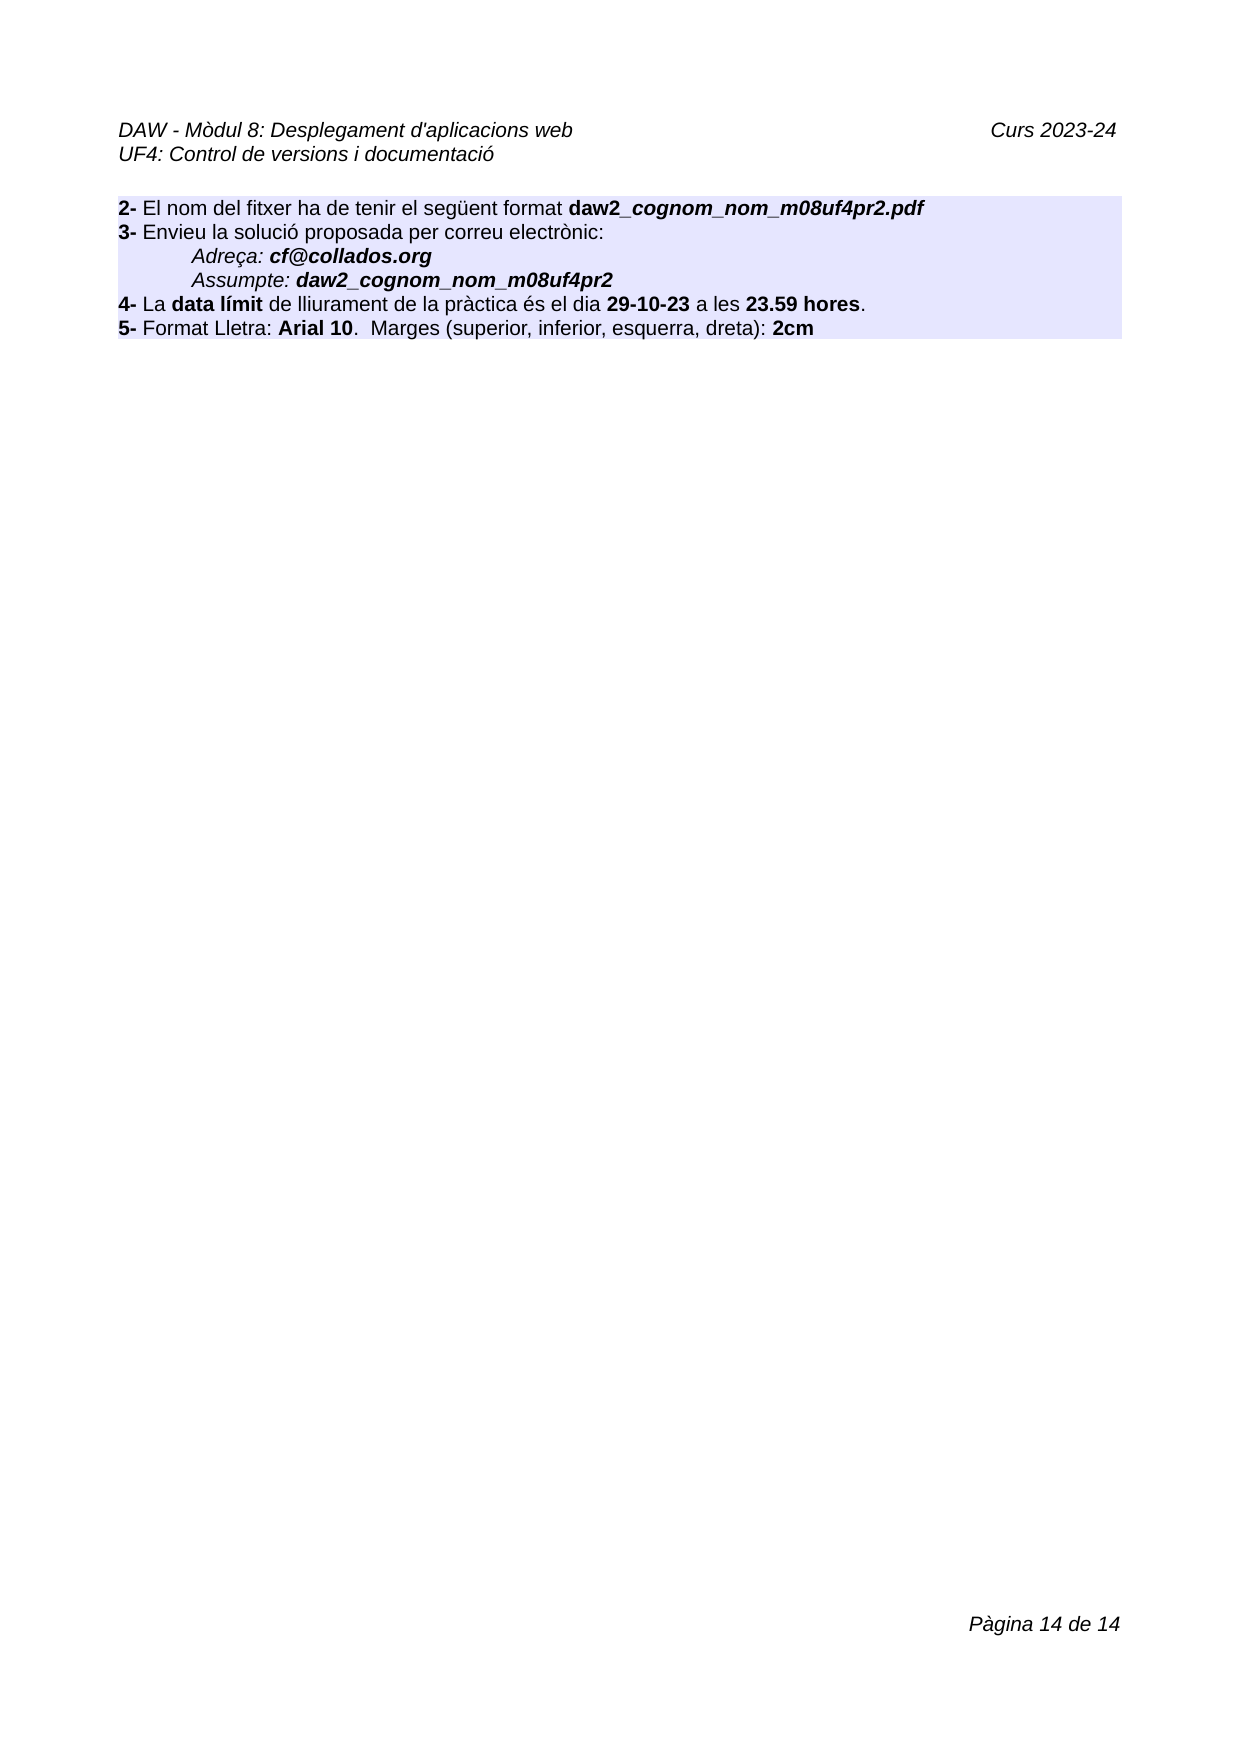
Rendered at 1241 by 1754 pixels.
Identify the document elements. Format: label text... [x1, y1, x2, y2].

text 3- Envieu la solució proposada per correu electrònic: [118, 219, 1122, 243]
text 2- El nom del fitxer ha de tenir el següent format daw2_cognom_nom_m08uf4pr2.pdf [118, 196, 1122, 219]
text 4- La data límit de lliurament de la pràctica és el dia 29-10-23 a les 23.59 hores. [118, 291, 1122, 315]
text Assumpte: daw2_cognom_nom_m08uf4pr2 [118, 267, 1122, 291]
text 5- Format Lletra: Arial 10. Marges (superior, inferior, esquerra, dreta): 2cm [118, 315, 1122, 339]
text Adreça: cf@collados.org [118, 243, 1122, 267]
